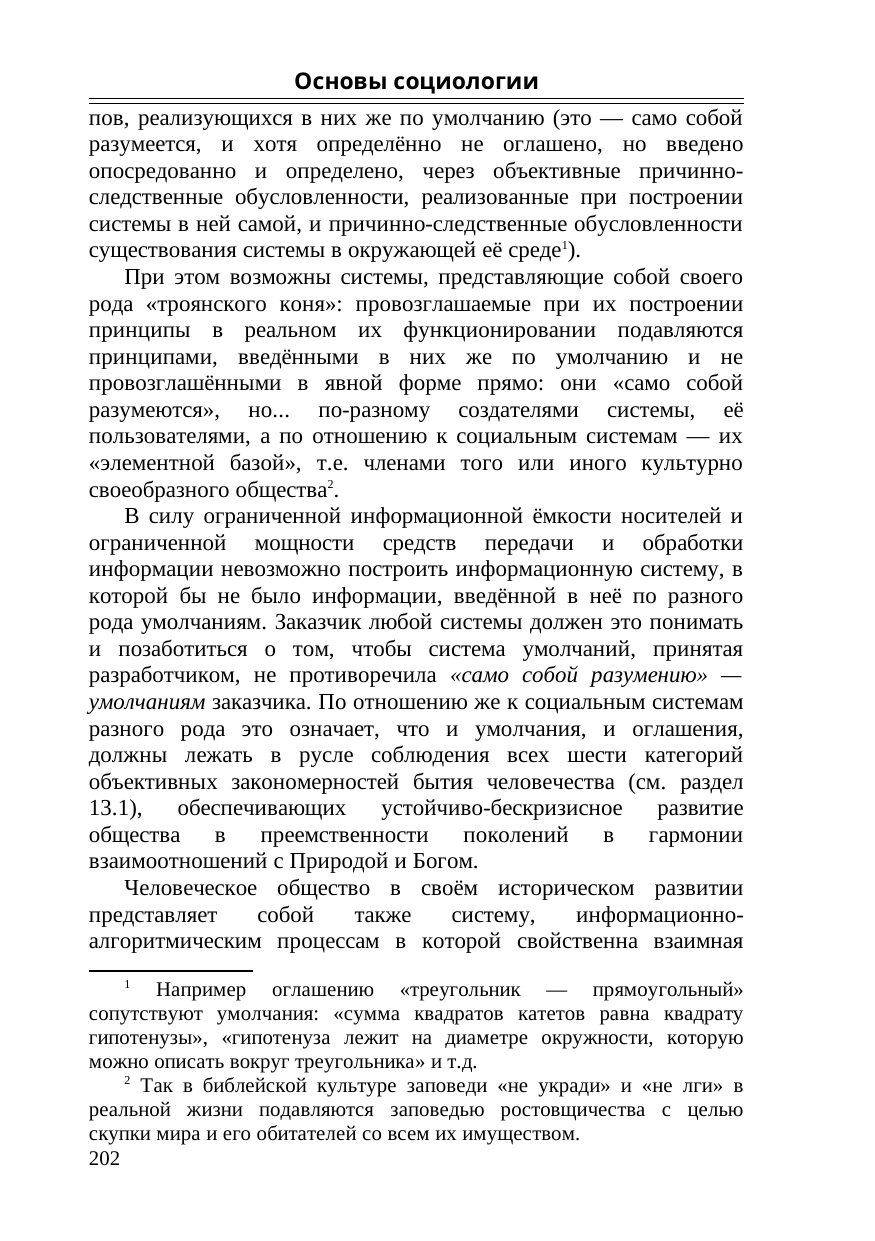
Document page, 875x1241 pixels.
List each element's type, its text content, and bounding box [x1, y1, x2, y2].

text Например оглашению «треугольник — прямоугольный» сопутствуют умолчания: «сумма квадратов катетов равна квадрату гипотенузы», «гипотенуза лежит на диаметре окружности, которую можно описать вокруг треугольника» и т.д. [89, 977, 744, 1073]
text пов, реализующихся в них же по умолчанию (это — само собой разумеется, и хотя определённо не оглашено, но введено опосредованно и определено, через объективные причинно-следственные обусловленности, реализованные при построении системы в ней самой, и причинно-следственные обусловленности существования системы в окружающей её среде). [89, 104, 744, 263]
text В силу ограниченной информационной ёмкости носителей и ограниченной мощности средств передачи и обработки информации невозможно построить информационную систему, в которой бы не было информации, введённой в неё по разного рода умолчаниям. Заказчик любой системы должен это понимать и позаботиться о том, чтобы система умолчаний, принятая разработчиком, не противоречила «само собой разумению» — умолчаниям заказчика. По отношению же к социальным системам разного рода это означает, что и умолчания, и оглашения, должны лежать в русле соблюдения всех шести категорий объективных закономерностей бытия человечества (см. раздел 13.1), обеспечивающих устойчиво-бескризисное развитие общества в преемственности поколений в гармонии взаимоотношений с Природой и Богом. [89, 502, 744, 874]
text Так в библейской культуре заповеди «не укради» и «не лги» в реальной жизни подавляются заповедью ростовщичества с целью скупки мира и его обитателей со всем их имуществом. [89, 1073, 744, 1145]
text Человеческое общество в своём историческом развитии представляет собой также систему, информационно-алгоритмическим процессам в которой свойственна взаимная [89, 874, 744, 953]
text При этом возможны системы, представляющие собой своего рода «троянского коня»: провозглашаемые при их построении принципы в реальном их функционировании подавляются принципами, введёнными в них же по умолчанию и не провозглашёнными в явной форме прямо: они «само собой разумеются», но... по-разному создателями системы, её пользователями, а по отношению к социальным системам — их «элементной базой», т.е. членами того или иного культурно своеобразного общества. [89, 263, 744, 502]
